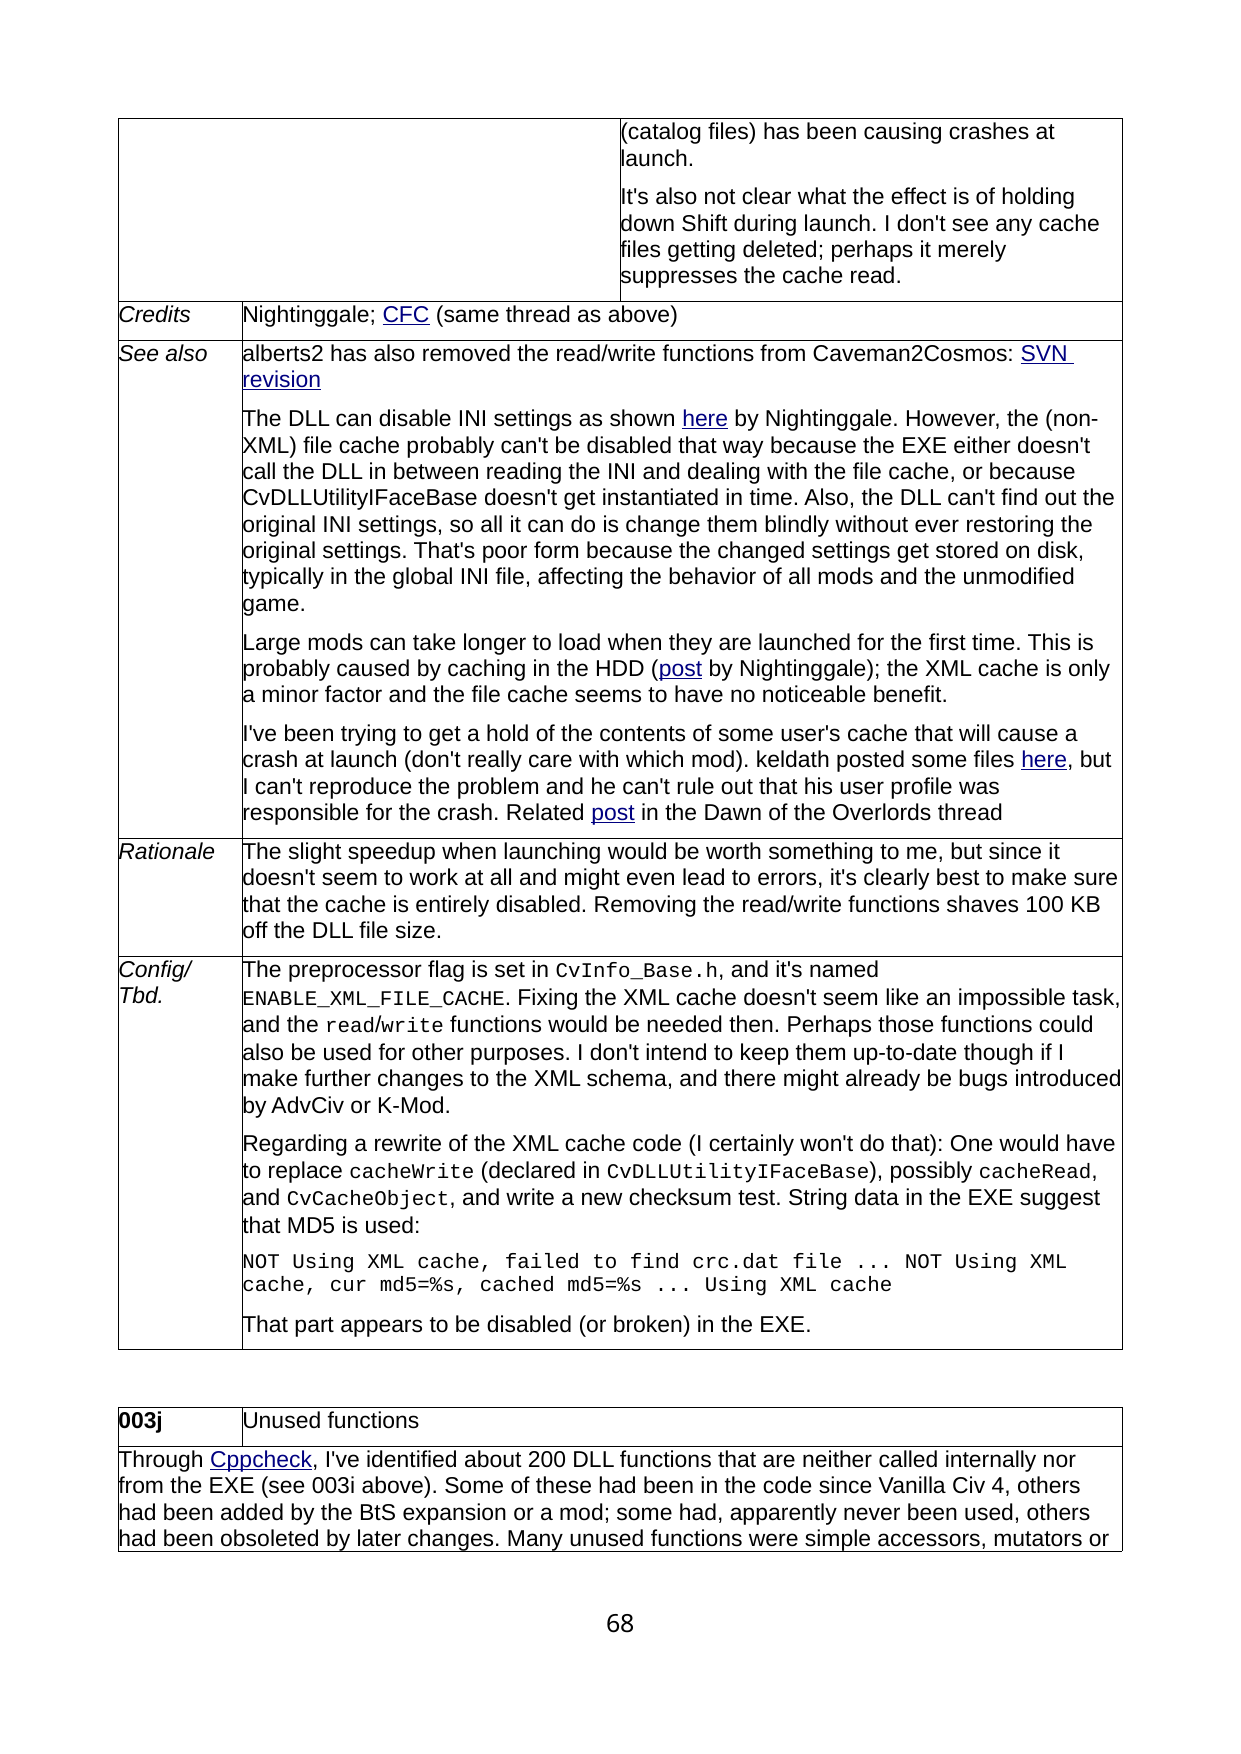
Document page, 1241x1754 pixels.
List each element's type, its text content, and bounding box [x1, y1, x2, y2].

table_cell alberts2 has also removed the read/write functions from Caveman2Cosmos: SVN revision The DLL can disable INI settings as shown here by Nightinggale. However, the (non-XML) file cache probably can't be disabled that way because the EXE either doesn't call the DLL in between reading the INI and dealing with the file cache, or because CvDLLUtilityIFaceBase doesn't get instantiated in time. Also, the DLL can't find out the original INI settings, so all it can do is change them blindly without ever restoring the original settings. That's poor form because the changed settings get stored on disk, typically in the global INI file, affecting the behavior of all mods and the unmodified game. Large mods can take longer to load when they are launched for the first time. This is probably caused by caching in the HDD (post by Nightinggale); the XML cache is only a minor factor and the file cache seems to have no noticeable benefit. I've been trying to get a hold of the contents of some user's cache that will cause a crash at launch (don't really care with which mod). keldath posted some files here, but I can't reproduce the problem and he can't rule out that his user profile was responsible for the crash. Related post in the Dawn of the Overlords thread [243, 341, 1122, 838]
table_cell [119, 119, 620, 301]
table_header Unused functions [243, 1408, 1122, 1446]
table_cell Through Cppcheck, I've identified about 200 DLL functions that are neither called internally nor from the EXE (see 003i above). Some of these had been in the code since Vanilla Civ 4, others had been added by the BtS expansion or a mod; some had, apparently never been used, others had been obsoleted by later changes. Many unused functions were simple accessors, mutators or [119, 1447, 1122, 1551]
table_header 003j [119, 1408, 242, 1446]
table_cell Credits [119, 302, 242, 340]
table_cell The slight speedup when launching would be worth something to me, but since it doesn't seem to work at all and might even lead to errors, it's clearly best to make sure that the cache is entirely disabled. Removing the read/write functions shaves 100 KB off the DLL file size. [243, 839, 1122, 956]
table_cell See also [119, 341, 242, 838]
table_cell Config/ Tbd. [119, 957, 242, 1349]
table_cell Nightinggale; CFC (same thread as above) [243, 302, 1122, 340]
table_cell (catalog files) has been causing crashes at launch. It's also not clear what the effect is of holding down Shift during launch. I don't see any cache files getting deleted; perhaps it merely suppresses the cache read. [621, 119, 1122, 301]
table_cell Rationale [119, 839, 242, 956]
table_cell The preprocessor flag is set in CvInfo_Base.h, and it's named ENABLE_XML_FILE_CACHE. Fixing the XML cache doesn't seem like an impossible task, and the read/write functions would be needed then. Perhaps those functions could also be used for other purposes. I don't intend to keep them up-to-date though if I make further changes to the XML schema, and there might already be bugs introduced by AdvCiv or K-Mod. Regarding a rewrite of the XML cache code (I certainly won't do that): One would have to replace cacheWrite (declared in CvDLLUtilityIFaceBase), possibly cacheRead, and CvCacheObject, and write a new checksum test. String data in the EXE suggest that MD5 is used: NOT Using XML cache, failed to find crc.dat file ... NOT Using XML cache, cur md5=%s, cached md5=%s ... Using XML cache That part appears to be disabled (or broken) in the EXE. [243, 957, 1122, 1349]
